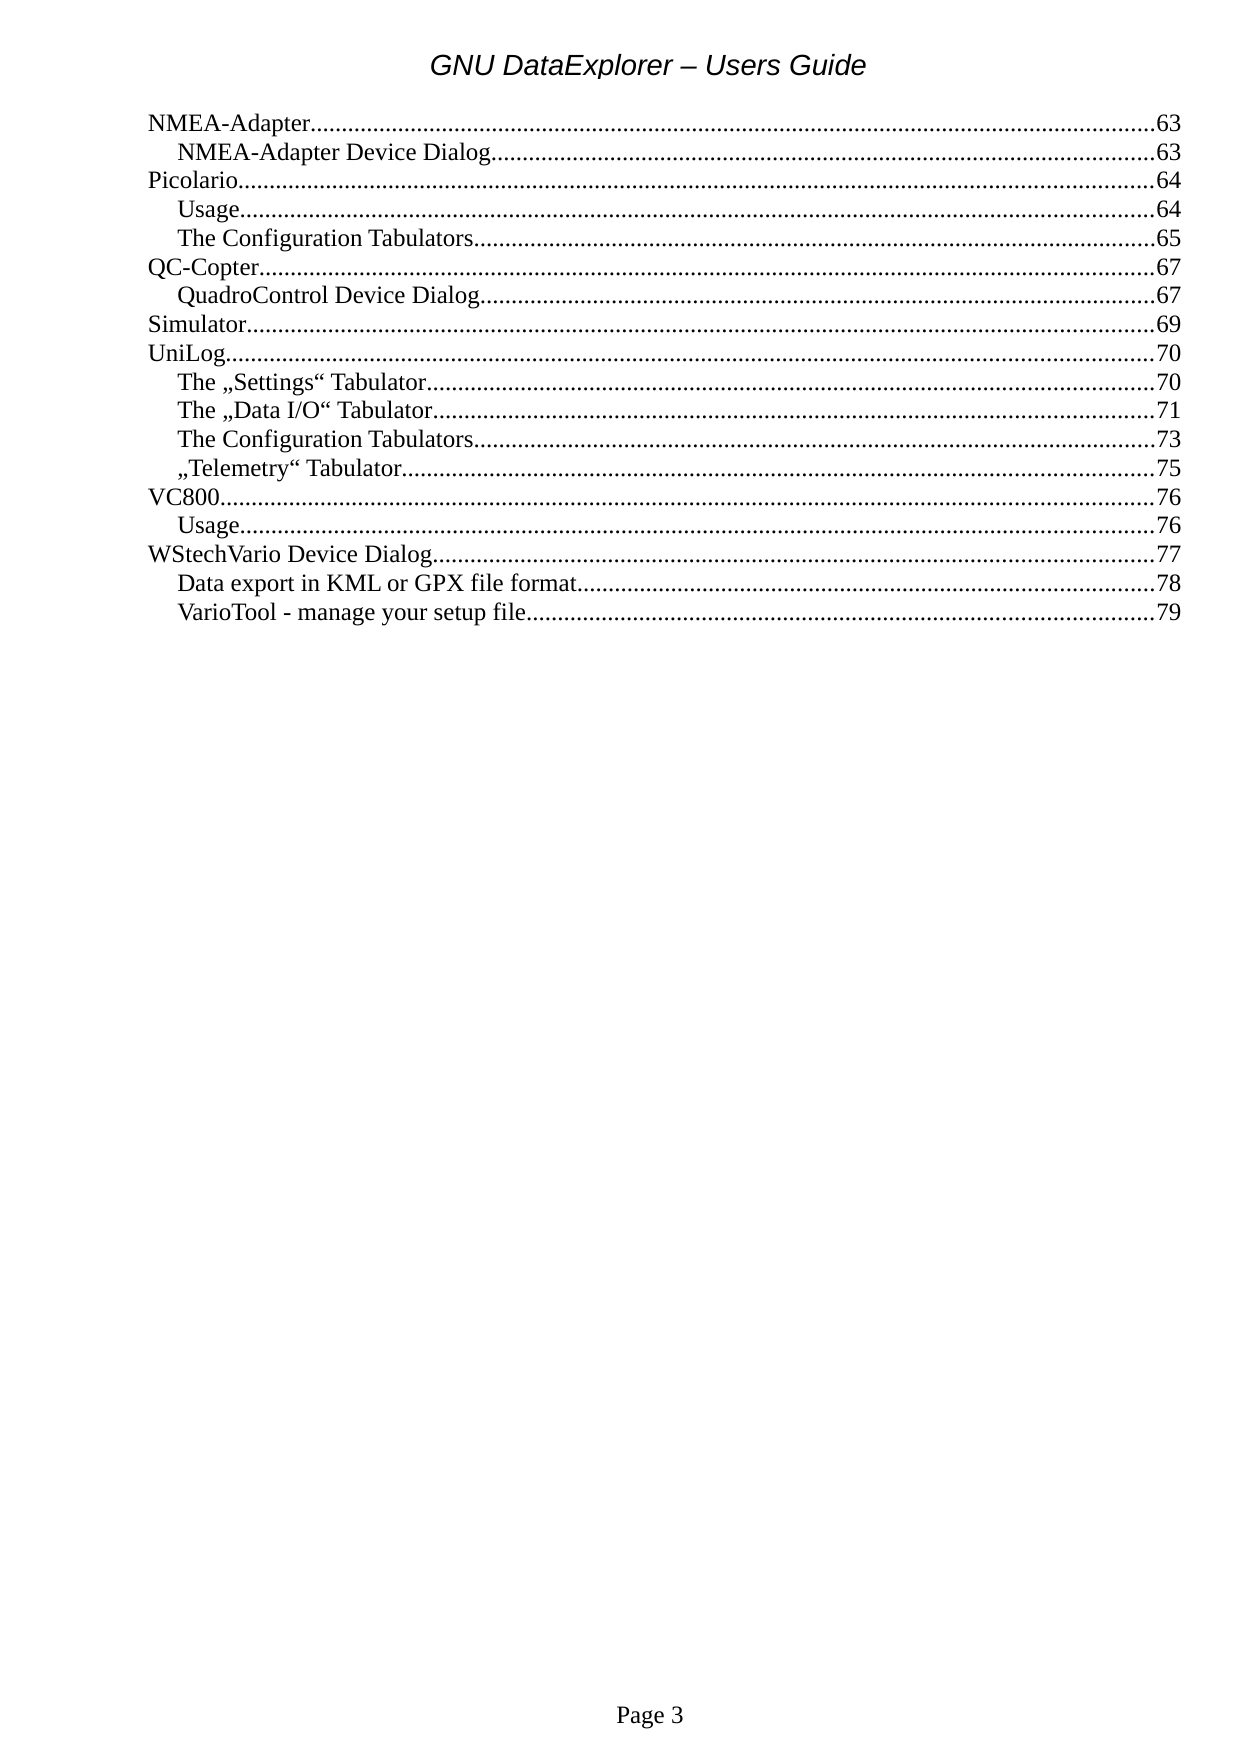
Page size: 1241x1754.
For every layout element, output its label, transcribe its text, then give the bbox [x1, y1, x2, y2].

text „Telemetry“ Tabulator 75 [177, 453, 1181, 482]
text Usage 76 [177, 510, 1181, 539]
text The Configuration Tabulators 65 [177, 223, 1181, 252]
text Data export in KML or GPX file format 78 [177, 568, 1181, 597]
text The „Settings“ Tabulator 70 [177, 367, 1181, 395]
text VarioTool - manage your setup file 79 [177, 597, 1181, 625]
text UniLog 70 [148, 338, 1181, 367]
text The Configuration Tabulators 73 [177, 424, 1181, 453]
text Picolario 64 [148, 165, 1181, 194]
text QC-Copter 67 [148, 252, 1181, 280]
text QuadroControl Device Dialog 67 [177, 280, 1181, 309]
text NMEA-Adapter Device Dialog 63 [177, 137, 1181, 165]
text NMEA-Adapter 63 [148, 108, 1181, 137]
text Simulator 69 [148, 309, 1181, 338]
text WStechVario Device Dialog 77 [148, 539, 1181, 568]
text The „Data I/O“ Tabulator 71 [177, 395, 1181, 424]
text Usage 64 [177, 194, 1181, 223]
text VC800 76 [148, 482, 1181, 510]
